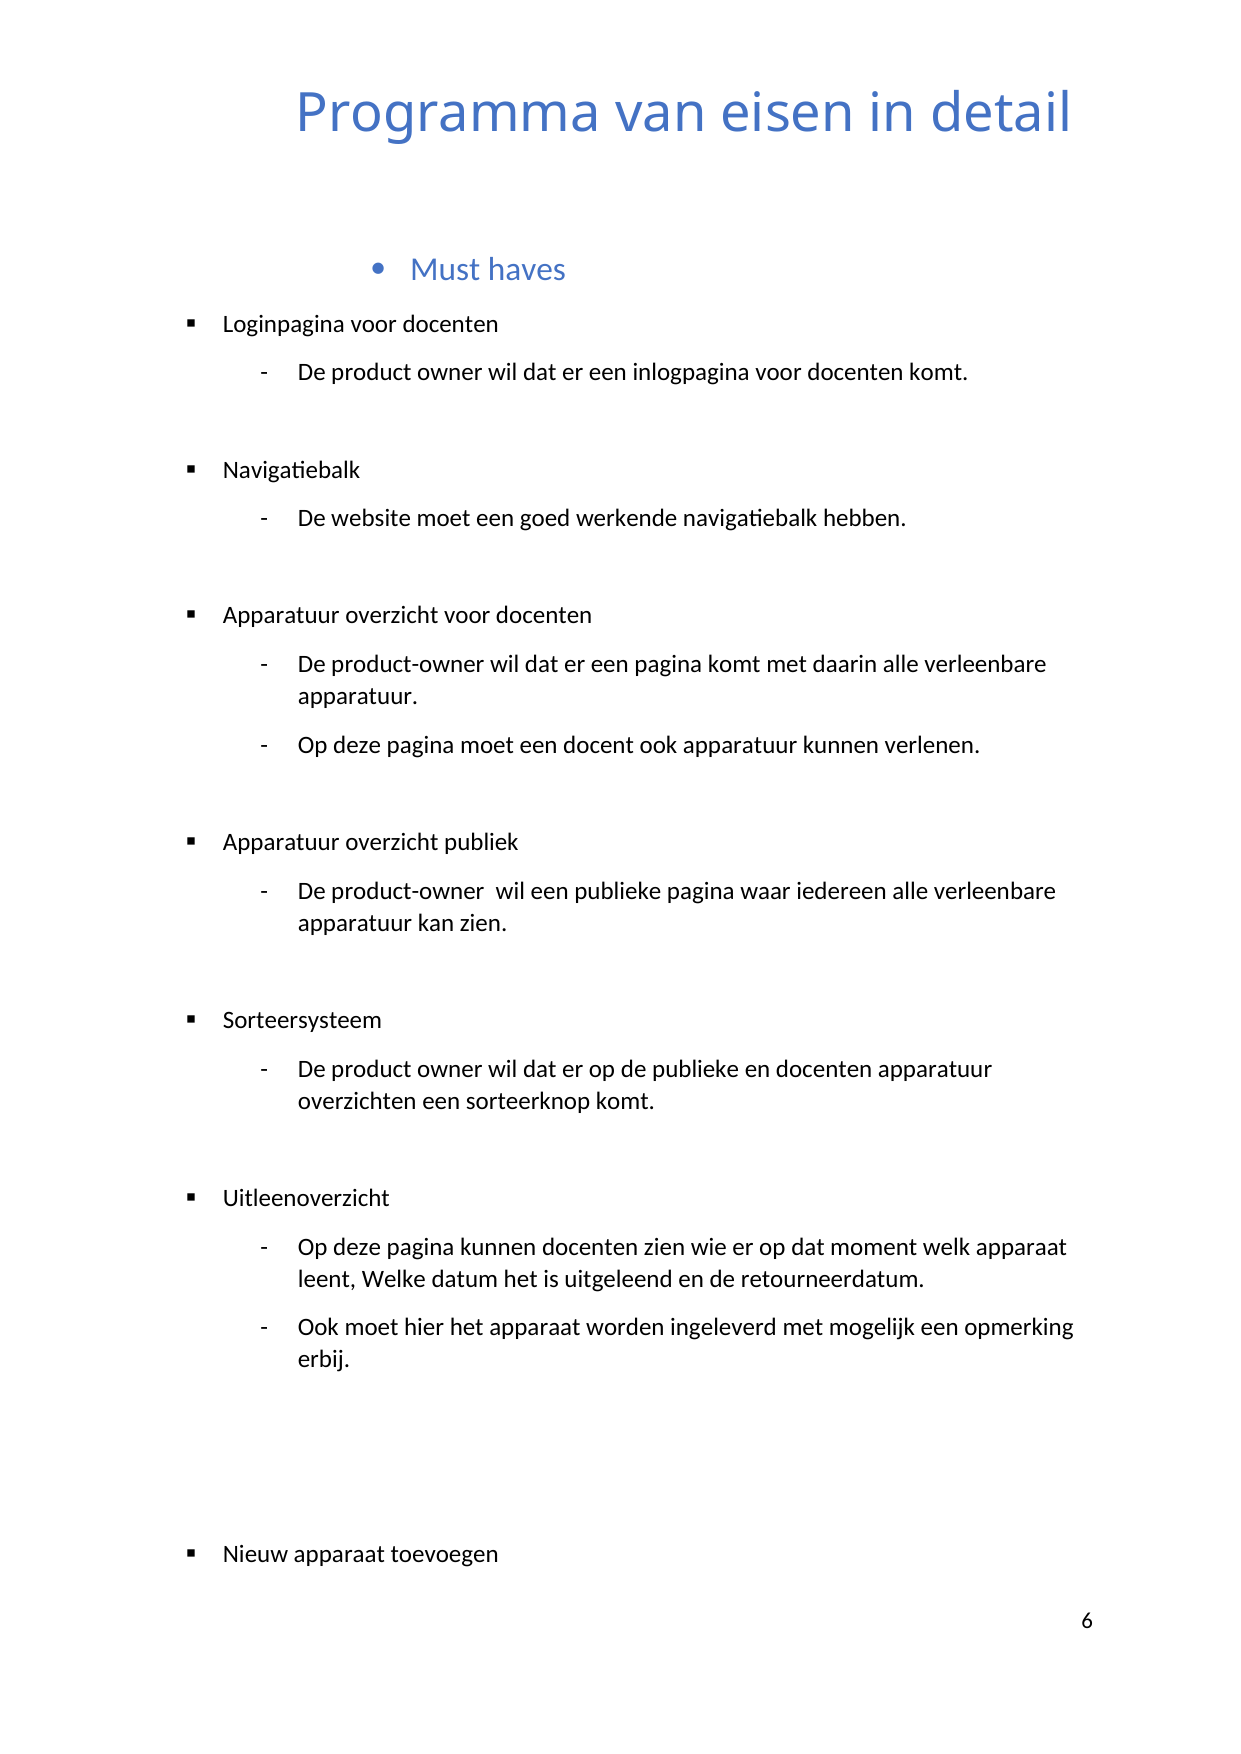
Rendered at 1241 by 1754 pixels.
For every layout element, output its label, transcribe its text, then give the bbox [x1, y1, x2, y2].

list Navigatiebalk [185, 454, 1093, 484]
list De website moet een goed werkende navigatiebalk hebben. [260, 502, 1093, 533]
list Uitleenoverzicht [185, 1182, 1093, 1213]
list De product-owner wil een publieke pagina waar iedereen alle verleenbare apparatuur kan zien. [260, 875, 1093, 937]
list Sorteersysteem [185, 1004, 1093, 1035]
subtitle Programma van eisen in detail [221, 74, 1093, 147]
list Op deze pagina moet een docent ook apparatuur kunnen verlenen. [260, 729, 1093, 759]
list De product owner wil dat er een inlogpagina voor docenten komt. [260, 356, 1093, 387]
list Apparatuur overzicht voor docenten [185, 600, 1093, 630]
list Nieuw apparaat toevoegen [185, 1538, 1093, 1568]
list Ook moet hier het apparaat worden ingeleverd met mogelijk een opmerking erbij. [260, 1311, 1093, 1374]
list Apparatuur overzicht publiek [185, 826, 1093, 857]
list Must haves [372, 248, 1093, 289]
list De product-owner wil dat er een pagina komt met daarin alle verleenbare apparatuur. [260, 648, 1093, 711]
list Loginpagina voor docenten [185, 308, 1093, 338]
list Op deze pagina kunnen docenten zien wie er op dat moment welk apparaat leent, Welke datum het is uitgeleend en de retourneerdatum. [260, 1231, 1093, 1293]
list De product owner wil dat er op de publieke en docenten apparatuur overzichten een sorteerknop komt. [260, 1053, 1093, 1115]
